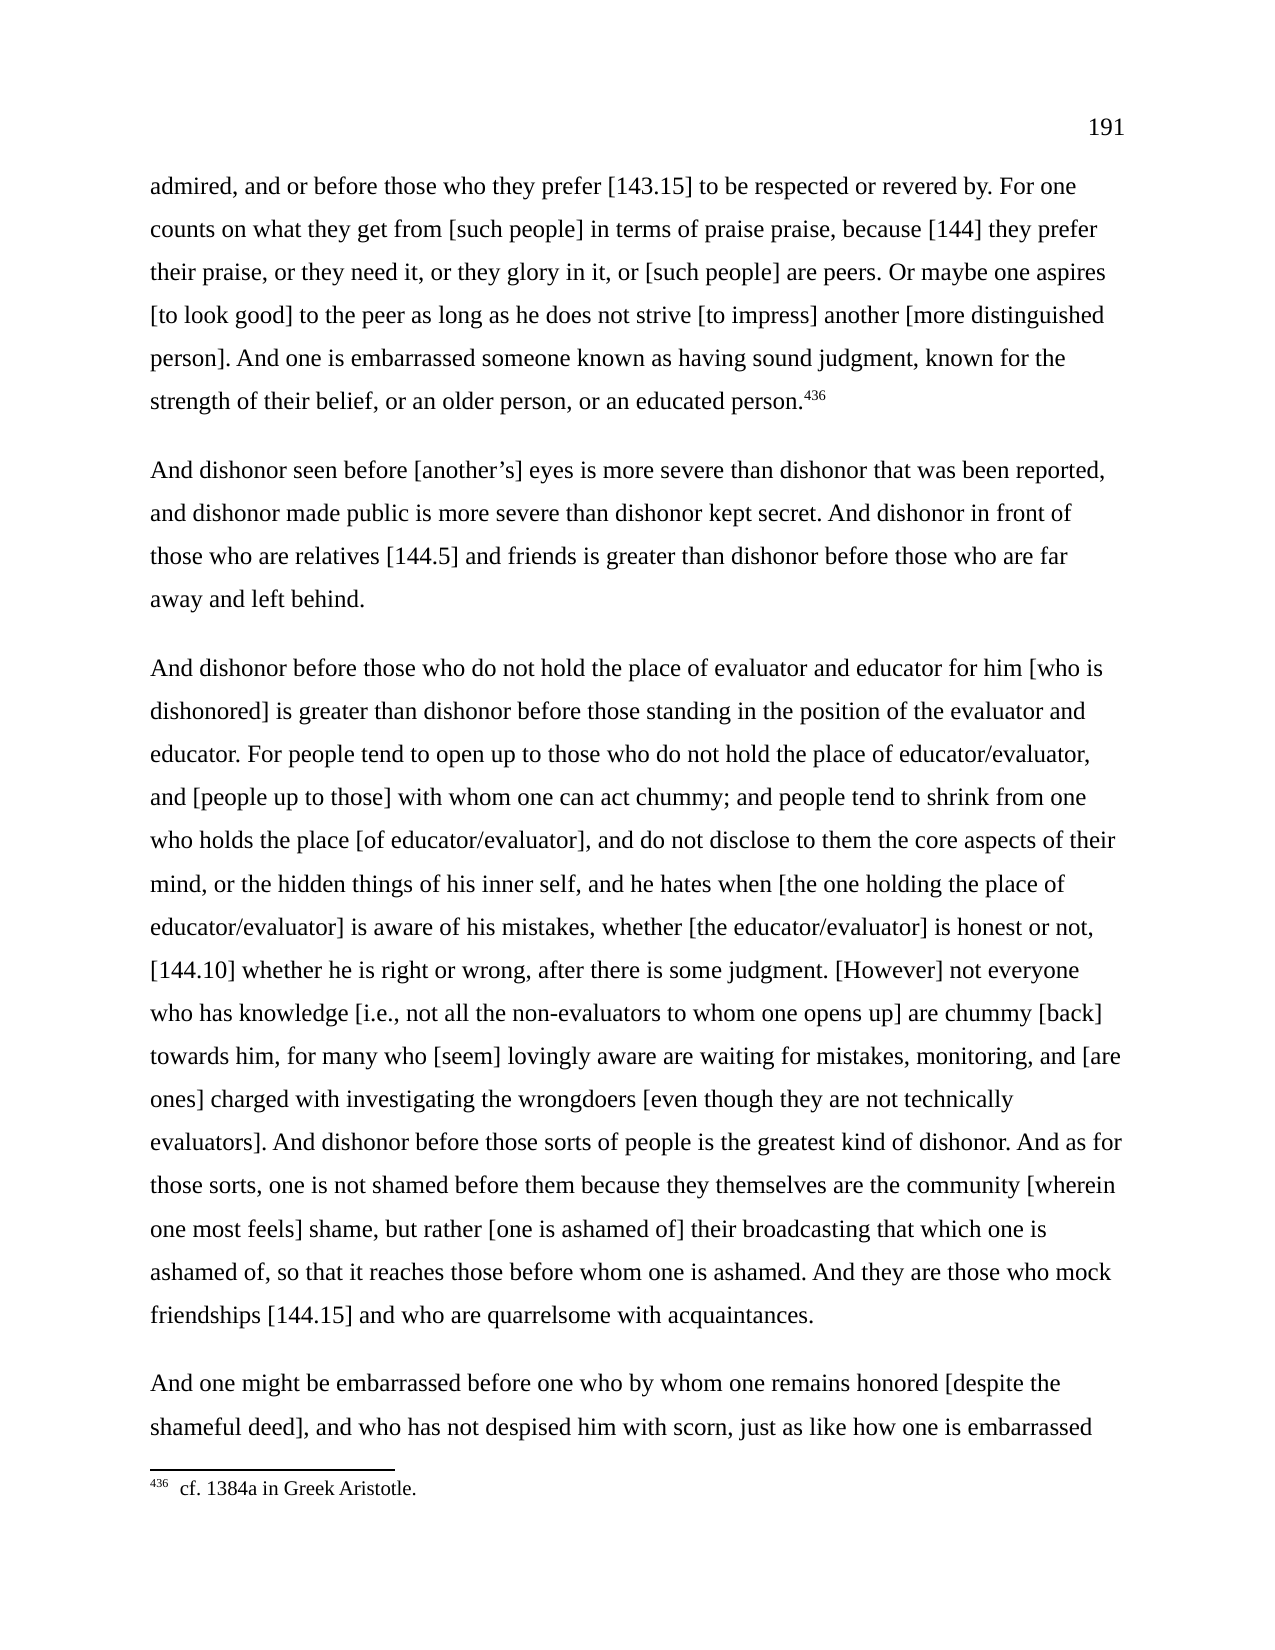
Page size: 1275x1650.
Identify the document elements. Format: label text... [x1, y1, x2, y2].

text admired, and or before those who they prefer [143.15] to be respected or revered by. For one counts on what they get from [such people] in terms of praise praise, because [144] they prefer their praise, or they need it, or they glory in it, or [such people] are peers. Or maybe one aspires [to look good] to the peer as long as he does not strive [to impress] another [more distinguished person]. And one is embarrassed someone known as having sound judgment, known for the strength of their belief, or an older person, or an educated person. [150, 171, 1125, 415]
text cf. 1384a in Greek Aristotle. [150, 1476, 1125, 1500]
text And one might be embarrassed before one who by whom one remains honored [despite the shameful deed], and who has not despised him with scorn, just as like how one is embarrassed [150, 1368, 1125, 1440]
text And dishonor seen before [another’s] eyes is more severe than dishonor that was been reported, and dishonor made public is more severe than dishonor kept secret. And dishonor in front of those who are relatives [144.5] and friends is greater than dishonor before those who are far away and left behind. [150, 455, 1125, 613]
text And dishonor before those who do not hold the place of evaluator and educator for him [who is dishonored] is greater than dishonor before those standing in the position of the evaluator and educator. For people tend to open up to those who do not hold the place of educator/evaluator, and [people up to those] with whom one can act chummy; and people tend to shrink from one who holds the place [of educator/evaluator], and do not disclose to them the core aspects of their mind, or the hidden things of his inner self, and he hates when [the one holding the place of educator/evaluator] is aware of his mistakes, whether [the educator/evaluator] is honest or not, [144.10] whether he is right or wrong, after there is some judgment. [However] not everyone who has knowledge [i.e., not all the non-evaluators to whom one opens up] are chummy [back] towards him, for many who [seem] lovingly aware are waiting for mistakes, monitoring, and [are ones] charged with investigating the wrongdoers [even though they are not technically evaluators]. And dishonor before those sorts of people is the greatest kind of dishonor. And as for those sorts, one is not shamed before them because they themselves are the community [wherein one most feels] shame, but rather [one is ashamed of] their broadcasting that which one is ashamed of, so that it reaches those before whom one is ashamed. And they are those who mock friendships [144.15] and who are quarrelsome with acquaintances. [150, 653, 1125, 1329]
